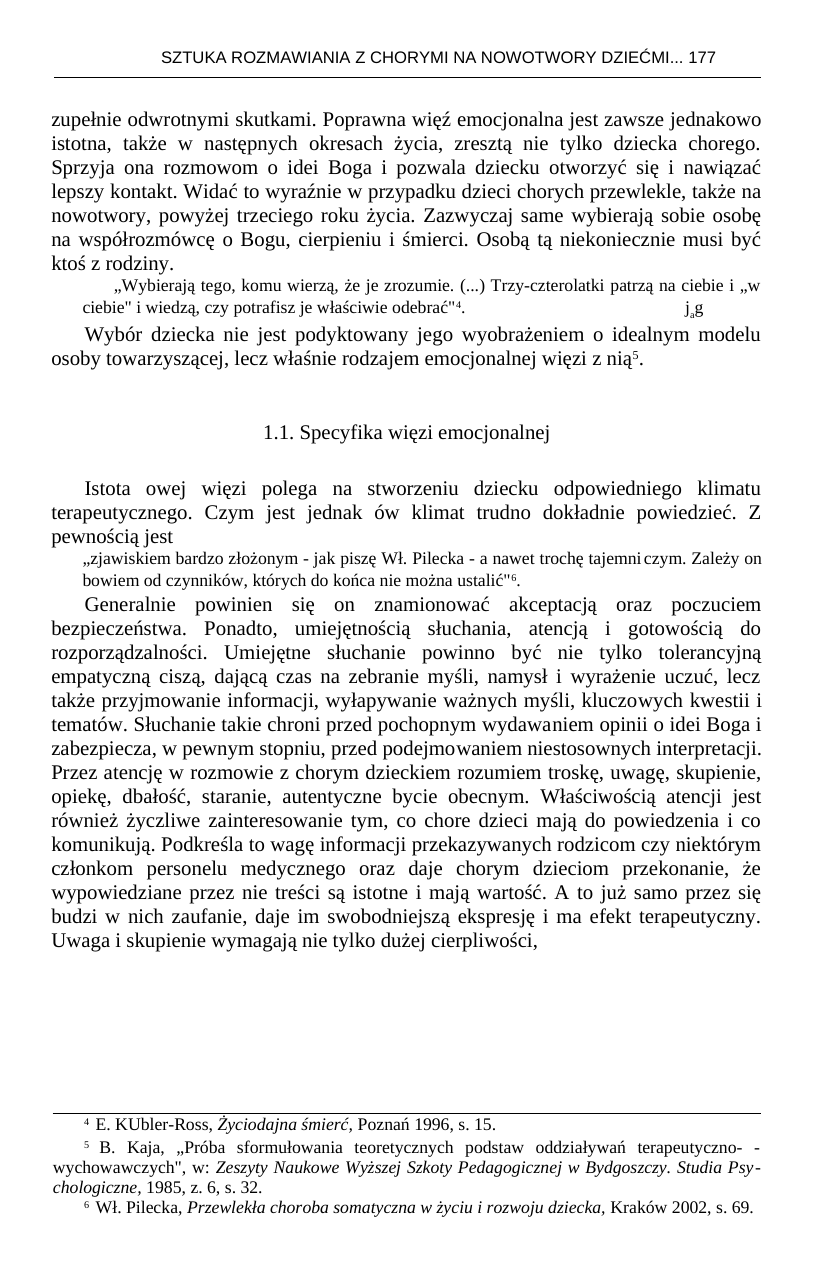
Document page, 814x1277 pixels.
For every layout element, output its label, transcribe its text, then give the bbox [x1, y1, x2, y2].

text Generalnie powinien się on znamionować akceptacją oraz poczuciem bezpieczeństwa. Ponadto, umiejętnością słuchania, atencją i gotowością do rozporządzalności. Umiejętne słuchanie powinno być nie tylko tolerancyjną empatyczną ciszą, dającą czas na zebranie myśli, namysł i wyrażenie uczuć, lecz także przyjmowanie informacji, wyłapywanie ważnych myśli, kluczo­wych kwestii i tematów. Słuchanie takie chroni przed pochopnym wydawa­niem opinii o idei Boga i zabezpiecza, w pewnym stopniu, przed podejmo­waniem niestosownych interpretacji. Przez atencję w rozmowie z chorym dzieckiem rozumiem troskę, uwagę, skupienie, opiekę, dbałość, staranie, autentyczne bycie obecnym. Właściwością atencji jest również życzliwe za­interesowanie tym, co chore dzieci mają do powiedzenia i co komunikują. Podkreśla to wagę informacji przekazywanych rodzicom czy niektórym członkom personelu medycznego oraz daje chorym dzieciom przekonanie, że wypowiedziane przez nie treści są istotne i mają wartość. A to już samo przez się budzi w nich zaufanie, daje im swobodniejszą ekspresję i ma efekt terapeutyczny. Uwaga i skupienie wymagają nie tylko dużej cierpliwości, [51, 591, 762, 952]
text Wybór dziecka nie jest podyktowany jego wyobrażeniem o idealnym modelu osoby towarzyszącej, lecz właśnie rodzajem emocjonalnej więzi z nią5. [51, 322, 762, 370]
text „zjawiskiem bardzo złożonym - jak piszę Wł. Pilecka - a nawet trochę tajemni­czym. Zależy on bowiem od czynników, których do końca nie można ustalić"6. [82, 548, 762, 590]
text 6 Wł. Pilecka, Przewlekła choroba somatyczna w życiu i rozwoju dziecka, Kraków 2002, s. 69. [53, 1197, 761, 1217]
text SZTUKA ROZMAWIANIA Z CHORYMI NA NOWOTWORY DZIEĆMI... 177 [115, 48, 762, 67]
text 1.1. Specyfika więzi emocjonalnej [51, 420, 762, 444]
text 5 B. Kaja, „Próba sformułowania teoretycznych podstaw oddziaływań terapeutyczno- -wychowawczych", w: Zeszyty Naukowe Wyższej Szkoty Pedagogicznej w Bydgoszczy. Studia Psy­chologiczne, 1985, z. 6, s. 32. [53, 1137, 761, 1197]
text 4 E. KUbler-Ross, Życiodajna śmierć, Poznań 1996, s. 15. [53, 1114, 761, 1134]
text „Wybierają tego, komu wierzą, że je zrozumie. (...) Trzy-czterolatki patrzą na ciebie i „w ciebie" i wiedzą, czy potrafisz je właściwie odebrać"4. jag [82, 275, 762, 321]
text Istota owej więzi polega na stworzeniu dziecku odpowiedniego klimatu terapeutycznego. Czym jest jednak ów klimat trudno dokładnie powiedzieć. Z pewnością jest [51, 476, 762, 548]
text zupełnie odwrotnymi skutkami. Poprawna więź emocjonalna jest zawsze jednakowo istotna, także w następnych okresach życia, zresztą nie tylko dziecka chorego. Sprzyja ona rozmowom o idei Boga i pozwala dziecku otworzyć się i nawiązać lepszy kontakt. Widać to wyraźnie w przypadku dzieci chorych przewlekle, także na nowotwory, powyżej trzeciego roku życia. Zazwyczaj same wybierają sobie osobę na współrozmówcę o Bogu, cierpieniu i śmierci. Osobą tą niekoniecznie musi być ktoś z rodziny. [51, 107, 762, 275]
